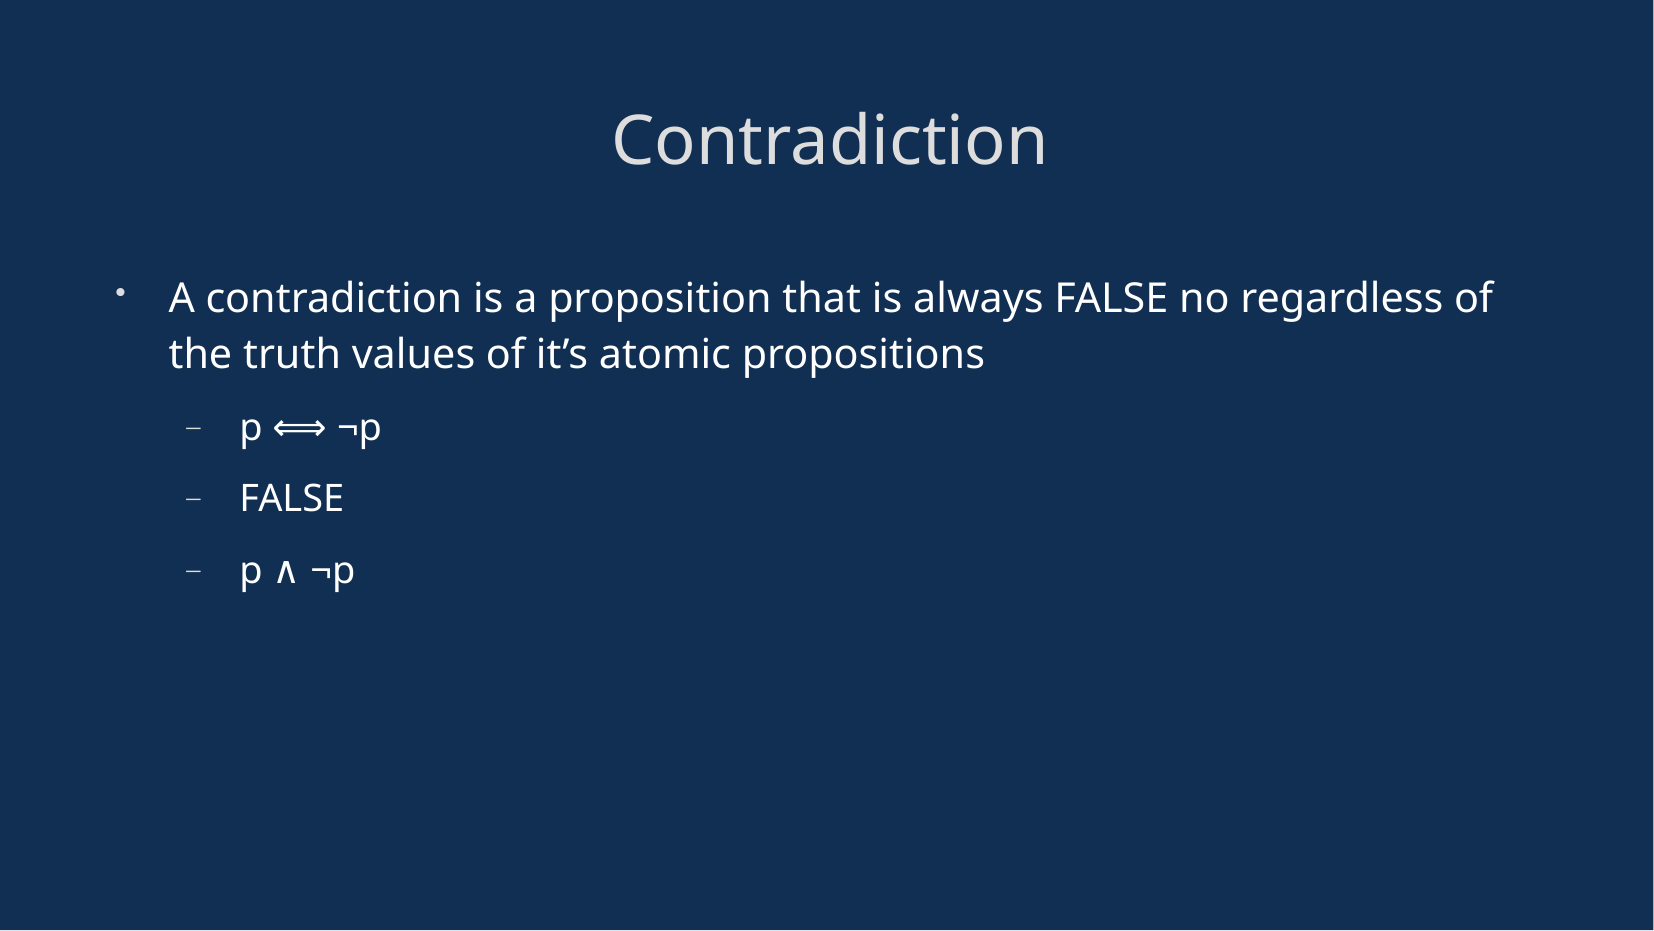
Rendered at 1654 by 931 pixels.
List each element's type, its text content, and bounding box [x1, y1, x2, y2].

title Contradiction [97, 56, 1563, 220]
list A contradiction is a proposition that is always FALSE no regardless of the truth values of it’s atomic propositions p ⟺ ¬p FALSE p ∧ ¬p [97, 268, 1563, 806]
